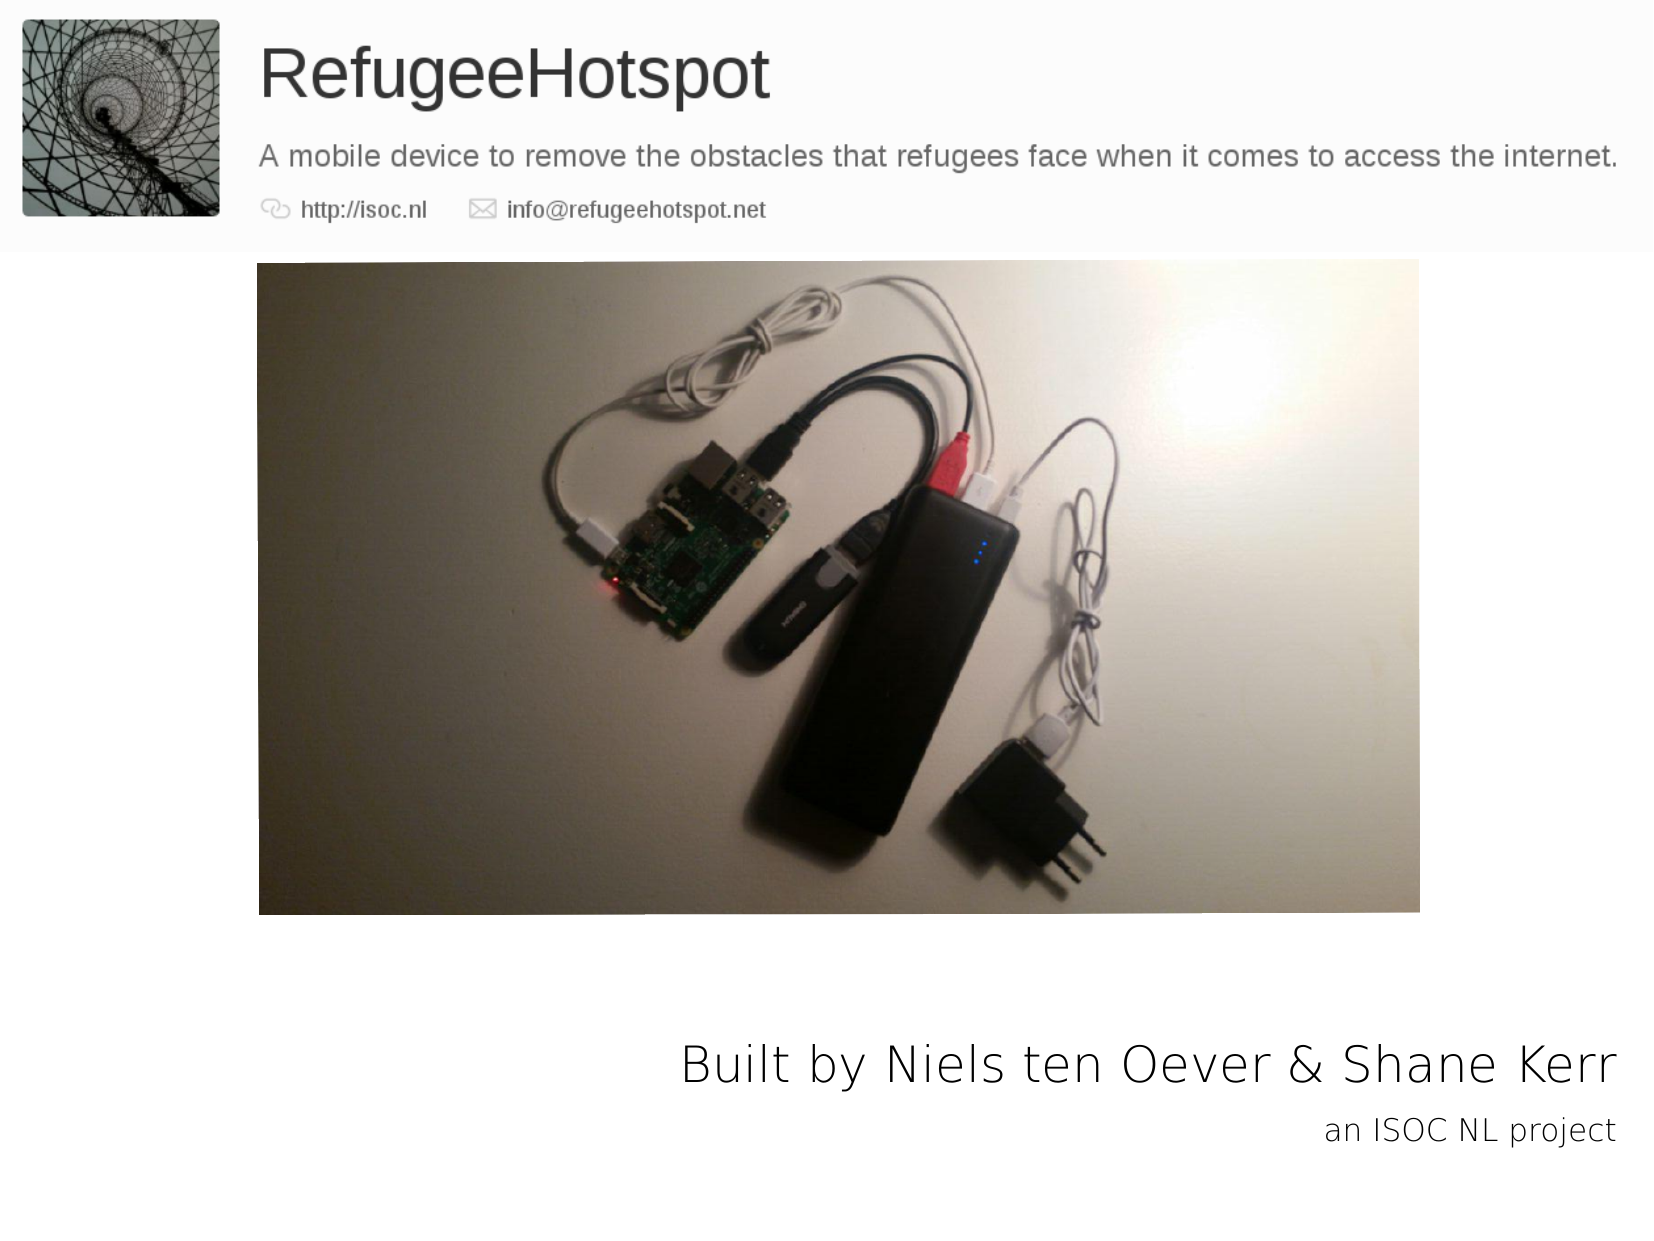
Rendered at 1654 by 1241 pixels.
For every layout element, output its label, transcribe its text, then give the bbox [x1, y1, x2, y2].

picture [256, 258, 1420, 915]
picture [0, 0, 1654, 252]
subtitle Built by Niels ten Oever & Shane Kerr an ISOC NL project [129, 735, 1618, 1241]
